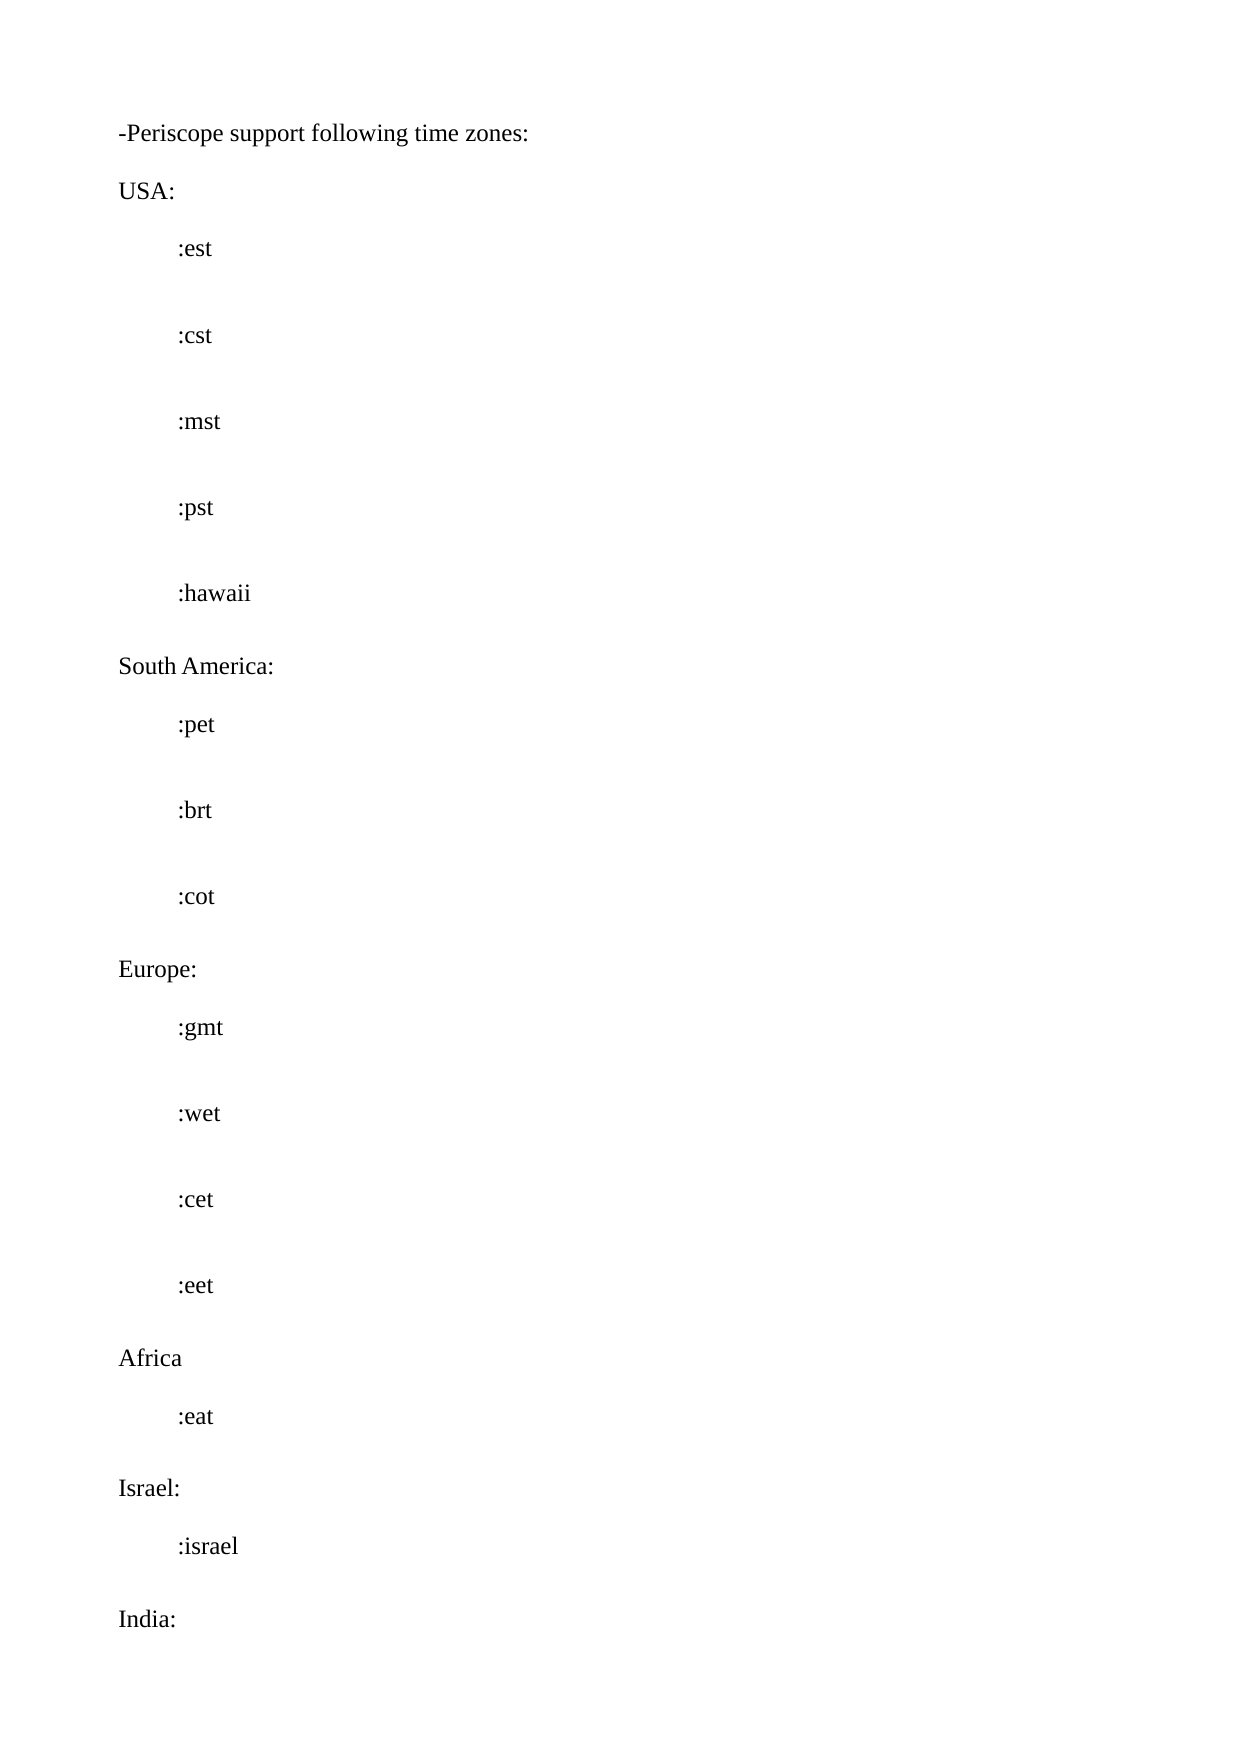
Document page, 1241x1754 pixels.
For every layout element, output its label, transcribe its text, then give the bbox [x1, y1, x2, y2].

text Israel: [118, 1473, 1122, 1502]
text :est :cst :mst :pst :hawaii [177, 233, 1063, 607]
text :gmt :wet :cet :eet [177, 1012, 1063, 1299]
text :israel [177, 1531, 1063, 1560]
text India: [118, 1604, 1122, 1632]
text South America: [118, 651, 1122, 680]
text :eat [177, 1401, 1063, 1429]
text :pet :brt :cot [177, 709, 1063, 910]
text -Periscope support following time zones: [118, 118, 1122, 147]
text Europe: [118, 954, 1122, 983]
text Africa [118, 1343, 1122, 1372]
text USA: [118, 176, 1122, 204]
